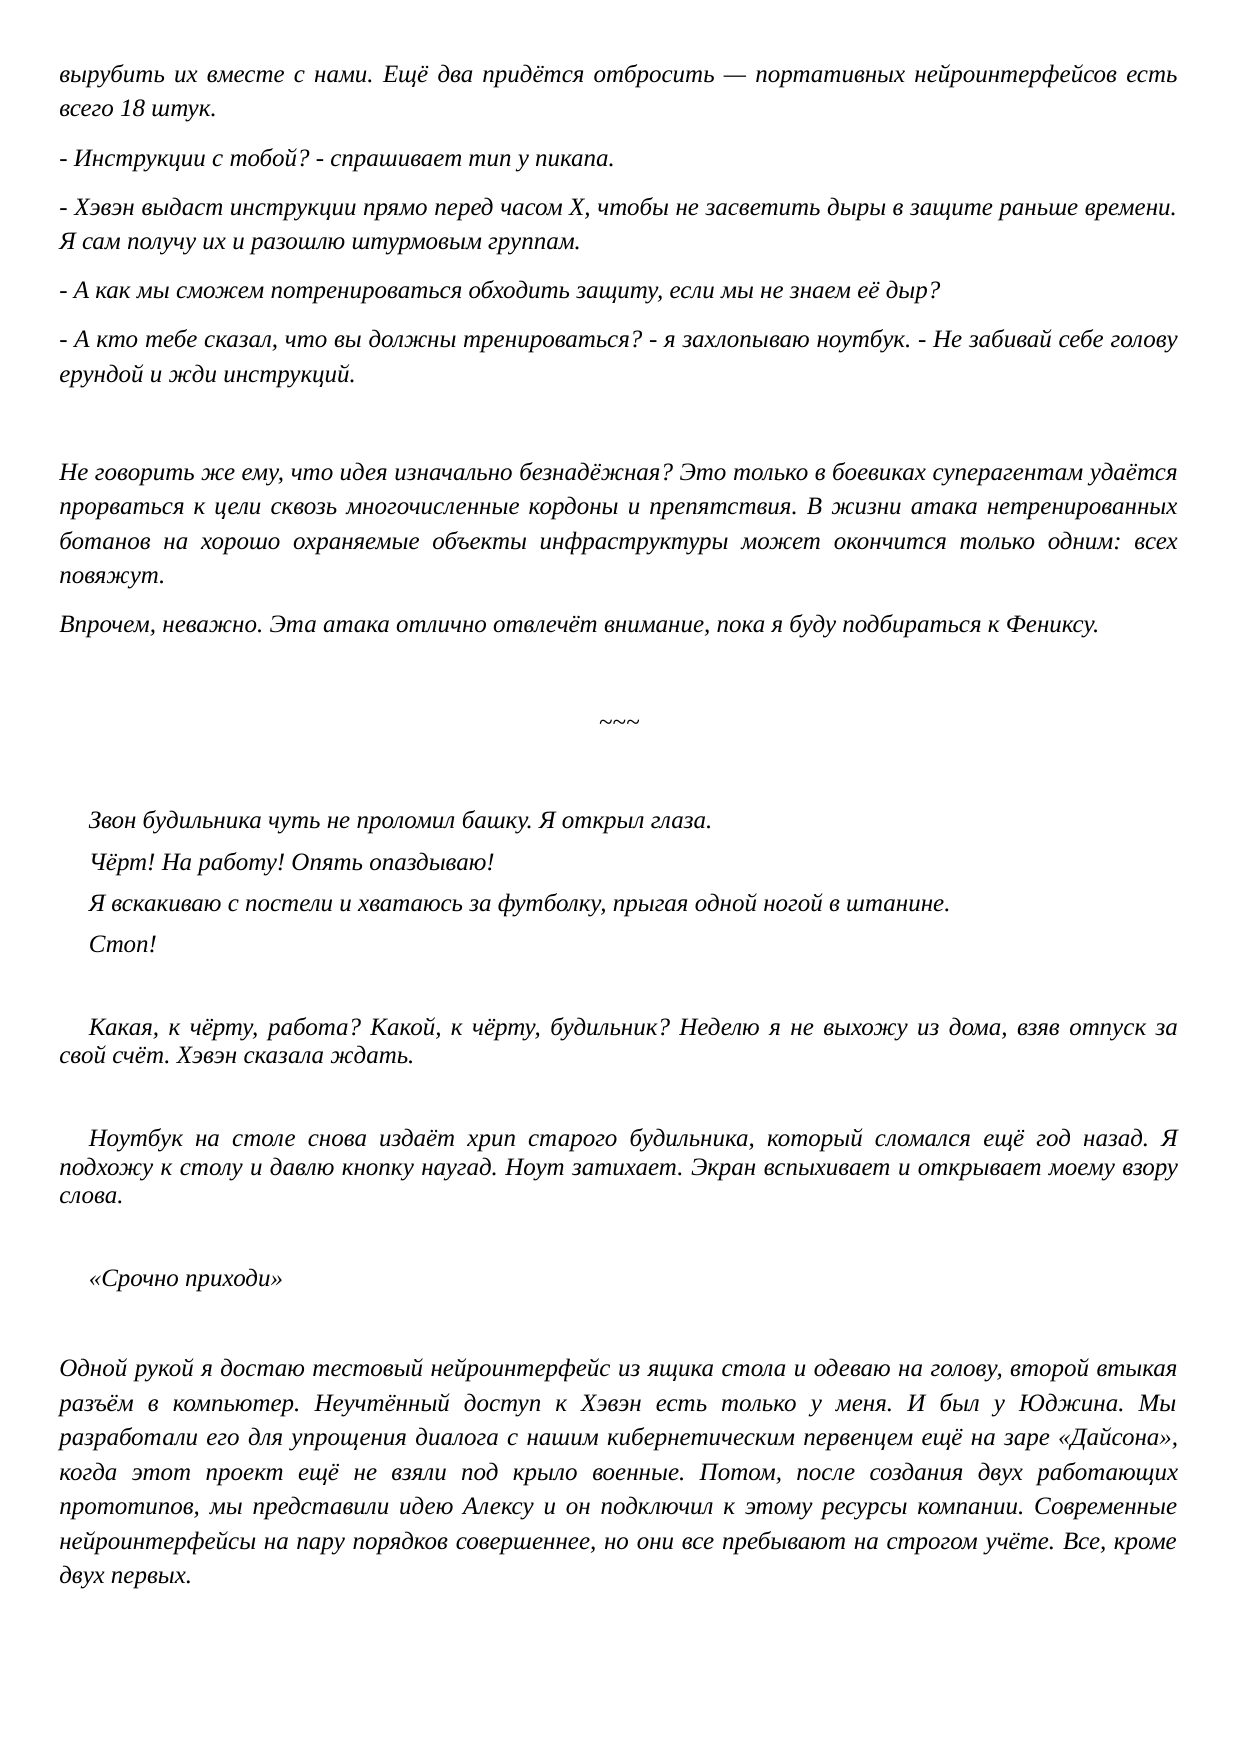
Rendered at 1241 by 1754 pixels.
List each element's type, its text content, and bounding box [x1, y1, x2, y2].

text - Инструкции с тобой? - спрашивает тип у пикапа. [59, 143, 1181, 171]
text «Срочно приходи» [59, 1263, 1181, 1292]
text Я вскакиваю с постели и хватаюсь за футболку, прыгая одной ногой в штанине. [59, 888, 1181, 917]
text Не говорить же ему, что идея изначально безнадёжная? Это только в боевиках суперагентам удаётся прорваться к цели сквозь многочисленные кордоны и препятствия. В жизни атака нетренированных ботанов на хорошо охраняемые объекты инфраструктуры может окончится только одним: всех повяжут. [59, 457, 1181, 589]
text Какая, к чёрту, работа? Какой, к чёрту, будильник? Неделю я не выхожу из дома, взяв отпуск за свой счёт. Хэвэн сказала ждать. [59, 1012, 1181, 1069]
text вырубить их вместе с нами. Ещё два придётся отбросить — портативных нейроинтерфейсов есть всего 18 штук. [59, 59, 1181, 122]
text ~~~ [59, 707, 1181, 736]
text Ноутбук на столе снова издаёт хрип старого будильника, который сломался ещё год назад. Я подхожу к столу и давлю кнопку наугад. Ноут затихает. Экран вспыхивает и открывает моему взору слова. [59, 1123, 1181, 1209]
text - А кто тебе сказал, что вы должны тренироваться? - я захлопываю ноутбук. - Не забивай себе голову ерундой и жди инструкций. [59, 324, 1181, 387]
text Чёрт! На работу! Опять опаздываю! [59, 847, 1181, 876]
text Стоп! [59, 929, 1181, 958]
text - А как мы сможем потренироваться обходить защиту, если мы не знаем её дыр? [59, 275, 1181, 304]
text Впрочем, неважно. Эта атака отлично отвлечёт внимание, пока я буду подбираться к Фениксу. [59, 609, 1181, 638]
text - Хэвэн выдаст инструкции прямо перед часом Х, чтобы не засветить дыры в защите раньше времени. Я сам получу их и разошлю штурмовым группам. [59, 192, 1181, 255]
text Звон будильника чуть не проломил башку. Я открыл глаза. [59, 806, 1181, 834]
text Одной рукой я достаю тестовый нейроинтерфейс из ящика стола и одеваю на голову, второй втыкая разъём в компьютер. Неучтённый доступ к Хэвэн есть только у меня. И был у Юджина. Мы разработали его для упрощения диалога с нашим кибернетическим первенцем ещё на заре «Дайсона», когда этот проект ещё не взяли под крыло военные. Потом, после создания двух работающих прототипов, мы представили идею Алексу и он подключил к этому ресурсы компании. Современные нейроинтерфейсы на пару порядков совершеннее, но они все пребывают на строгом учёте. Все, кроме двух первых. [59, 1353, 1181, 1589]
